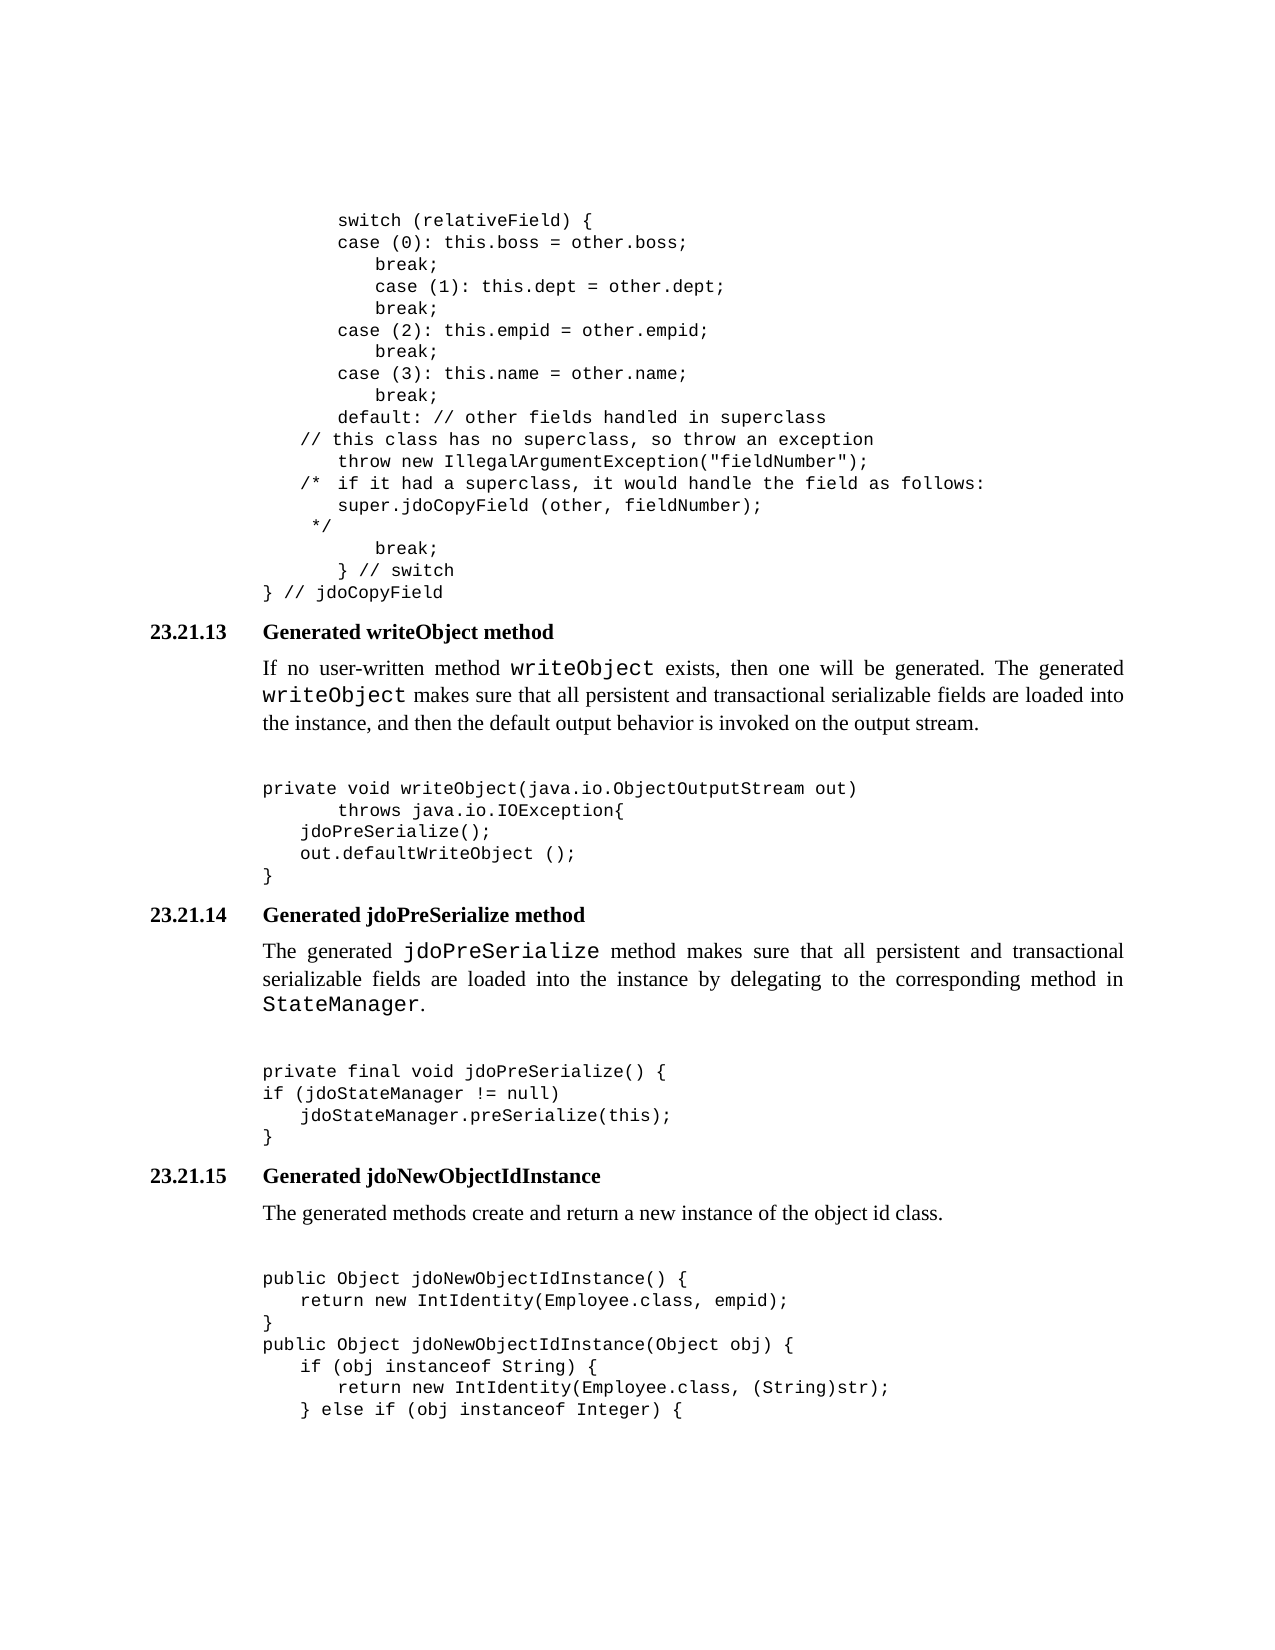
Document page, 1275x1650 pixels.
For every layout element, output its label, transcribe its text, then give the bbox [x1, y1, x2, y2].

text throw new IllegalArgumentException("fieldNumber"); [262, 451, 1125, 472]
text case (1): this.dept = other.dept; [262, 276, 1125, 297]
subtitle Generated jdoNewObjectIdInstance [150, 1163, 1125, 1189]
text jdoStateManager.preSerialize(this); [262, 1104, 1125, 1126]
text } [262, 1126, 1125, 1148]
text The generated jdoPreSerialize method makes sure that all persistent and transactional serializable fields are loaded into the instance by delegating to the corresponding method in StateManager. [262, 938, 1125, 1018]
text } // jdoCopyField [262, 582, 1125, 604]
text } [262, 1312, 1125, 1333]
text public Object jdoNewObjectIdInstance(Object obj) { [262, 1333, 1125, 1355]
subtitle Generated writeObject method [150, 618, 1125, 644]
text private final void jdoPreSerialize() { [262, 1061, 1125, 1082]
text // this class has no superclass, so throw an exception [262, 429, 1125, 451]
text } else if (obj instanceof Integer) { [262, 1399, 1125, 1421]
text jdoPreSerialize(); [262, 821, 1125, 843]
text case (0): this.boss = other.boss; [262, 232, 1125, 254]
text */ [262, 516, 1125, 538]
text The generated methods create and return a new instance of the object id class. [262, 1199, 1125, 1225]
text if (jdoStateManager != null) [262, 1082, 1125, 1104]
text case (2): this.empid = other.empid; [262, 319, 1125, 341]
text throws java.io.IOException{ [262, 799, 1125, 821]
text } // switch [262, 560, 1125, 582]
text return new IntIdentity(Employee.class, (String)str); [262, 1377, 1125, 1399]
text /* if it had a superclass, it would handle the field as follows: [262, 472, 1125, 494]
text private void writeObject(java.io.ObjectOutputStream out) [262, 777, 1125, 799]
text case (3): this.name = other.name; [262, 363, 1125, 385]
text public Object jdoNewObjectIdInstance() { [262, 1268, 1125, 1290]
text switch (relativeField) { [262, 210, 1125, 232]
subtitle Generated jdoPreSerialize method [150, 901, 1125, 927]
text break; [262, 254, 1125, 276]
text } [262, 865, 1125, 887]
text out.defaultWriteObject (); [262, 843, 1125, 865]
text default: // other fields handled in superclass [262, 407, 1125, 429]
text return new IntIdentity(Employee.class, empid); [262, 1290, 1125, 1312]
text break; [262, 538, 1125, 560]
text If no user-written method writeObject exists, then one will be generated. The generated writeObject makes sure that all persistent and transactional serializable fields are loaded into the instance, and then the default output behavior is invoked on the output stream. [262, 655, 1125, 735]
text break; [262, 385, 1125, 407]
text super.jdoCopyField (other, fieldNumber); [262, 494, 1125, 516]
text break; [262, 297, 1125, 319]
text break; [262, 341, 1125, 363]
text if (obj instanceof String) { [262, 1355, 1125, 1377]
